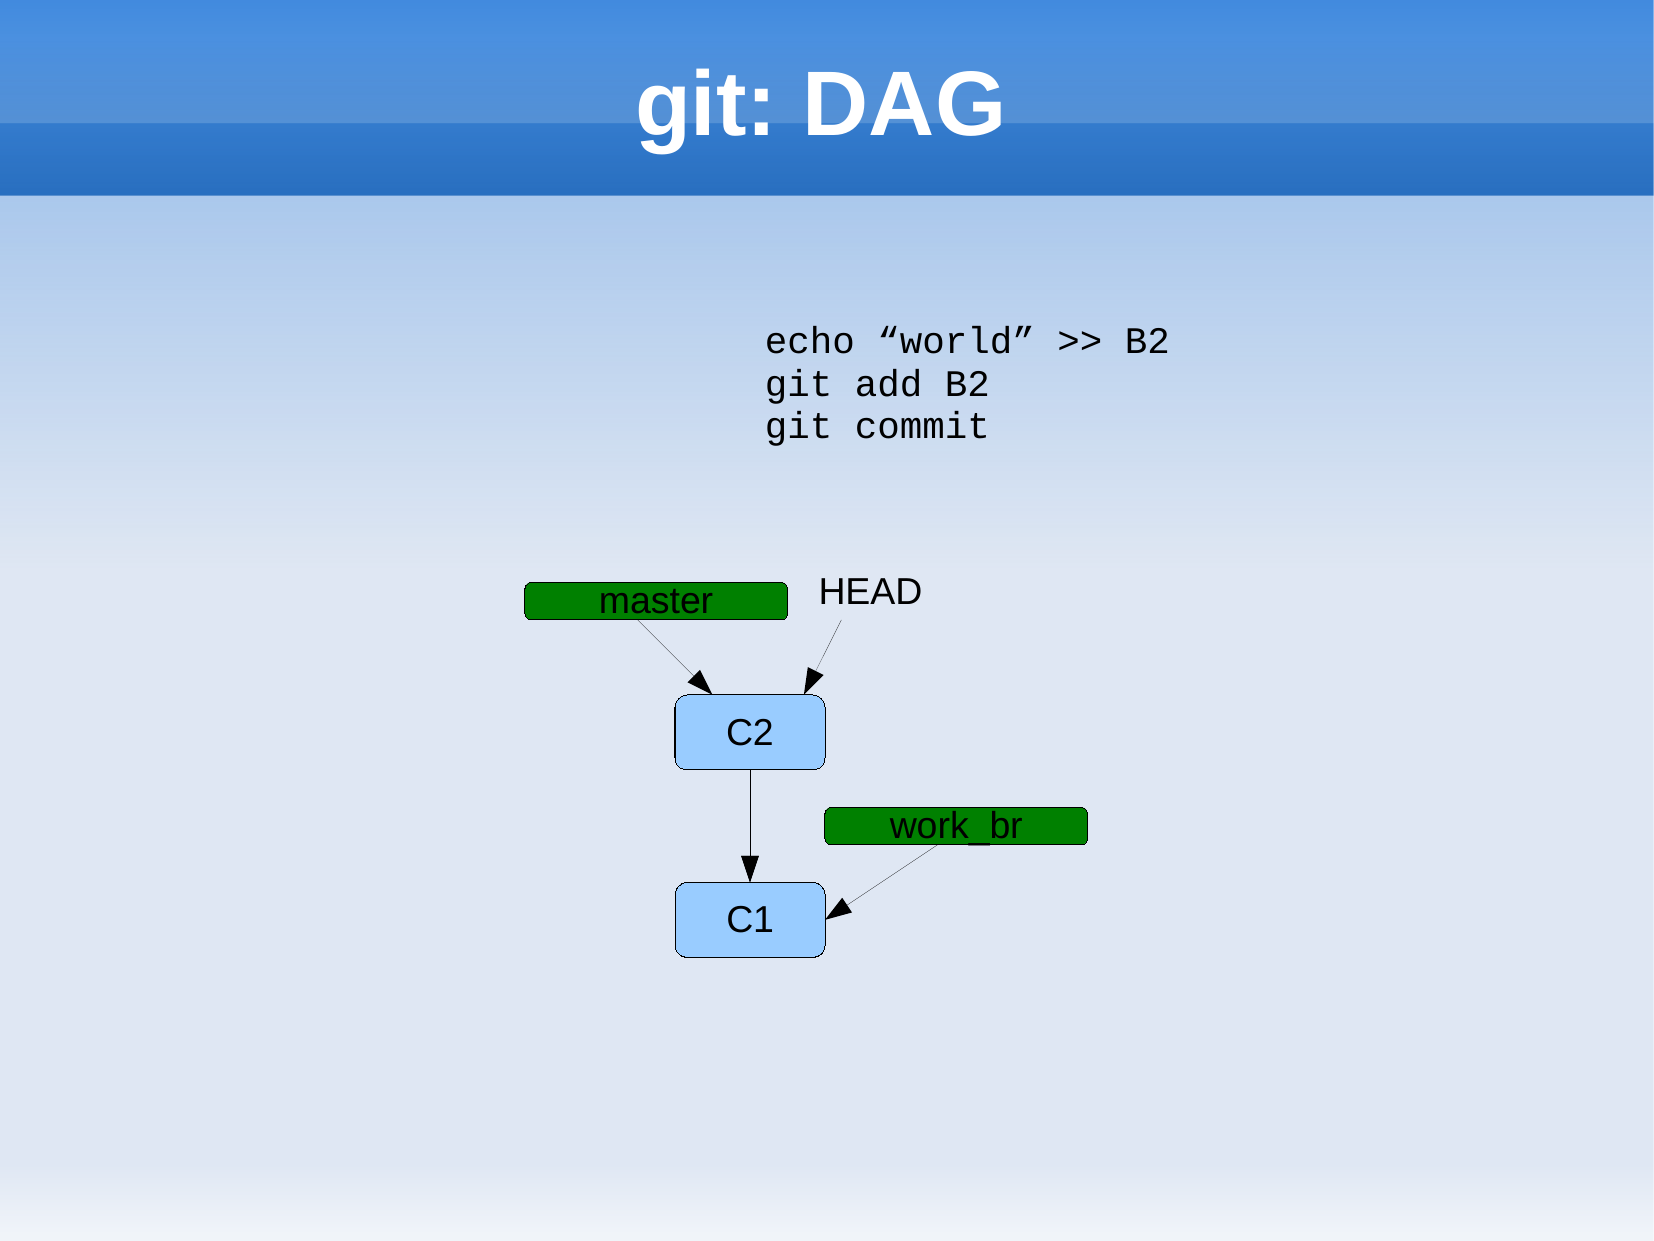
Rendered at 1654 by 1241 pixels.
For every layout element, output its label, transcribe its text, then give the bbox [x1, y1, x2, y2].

picture [0, 0, 1654, 1241]
text_box C2 [675, 694, 826, 770]
title git: DAG [76, 0, 1565, 208]
text_box work_br [824, 807, 1088, 845]
text_box C1 [675, 882, 826, 958]
text_box HEAD [803, 563, 938, 620]
text_box master [524, 582, 788, 620]
text_box echo “world” >> B2 git add B2 git commit [750, 315, 1185, 458]
